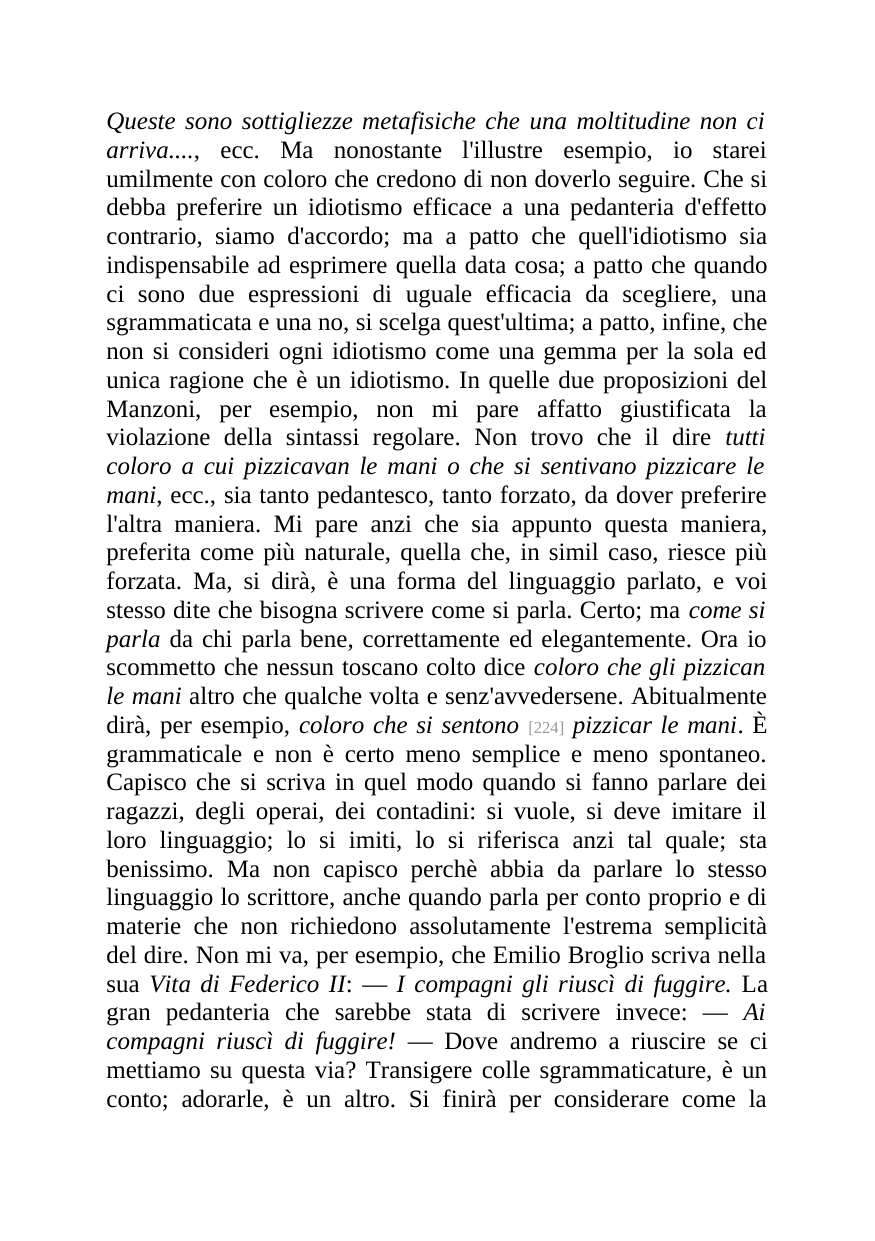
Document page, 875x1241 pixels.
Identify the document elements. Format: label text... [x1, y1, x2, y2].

text Queste sono sottigliezze metafisiche che una moltitudine non ci arriva...., ecc. Ma nonostante l'illustre esempio, io starei umilmente con coloro che credono di non doverlo seguire. Che si debba preferire un idiotismo efficace a una pedanteria d'effetto contrario, siamo d'accordo; ma a patto che quell'idiotismo sia indispensabile ad esprimere quella data cosa; a patto che quando ci sono due espressioni di uguale efficacia da scegliere, una sgrammaticata e una no, si scelga quest'ultima; a patto, infine, che non si consideri ogni idiotismo come una gemma per la sola ed unica ragione che è un idiotismo. In quelle due proposizioni del Manzoni, per esempio, non mi pare affatto giustificata la violazione della sintassi regolare. Non trovo che il dire tutti coloro a cui pizzicavan le mani o che si sentivano pizzicare le mani, ecc., sia tanto pedantesco, tanto forzato, da dover preferire l'altra maniera. Mi pare anzi che sia appunto questa maniera, preferita come più naturale, quella che, in simil caso, riesce più forzata. Ma, si dirà, è una forma del linguaggio parlato, e voi stesso dite che bisogna scrivere come si parla. Certo; ma come si parla da chi parla bene, correttamente ed elegantemente. Ora io scommetto che nessun toscano colto dice coloro che gli pizzican le mani altro che qualche volta e senz'avvedersene. Abitualmente dirà, per esempio, coloro che si sentono [224] pizzicar le mani. È grammaticale e non è certo meno semplice e meno spontaneo. Capisco che si scriva in quel modo quando si fanno parlare dei ragazzi, degli operai, dei contadini: si vuole, si deve imitare il loro linguaggio; lo si imiti, lo si riferisca anzi tal quale; sta benissimo. Ma non capisco perchè abbia da parlare lo stesso linguaggio lo scrittore, anche quando parla per conto proprio e di materie che non richiedono assolutamente l'estrema semplicità del dire. Non mi va, per esempio, che Emilio Broglio scriva nella sua Vita di Federico II: — I compagni gli riuscì di fuggire. La gran pedanteria che sarebbe stata di scrivere invece: — Ai compagni riuscì di fuggire! — Dove andremo a riuscire se ci mettiamo su questa via? Transigere colle sgrammaticature, è un conto; adorarle, è un altro. Si finirà per considerare come la [106, 106, 768, 1112]
